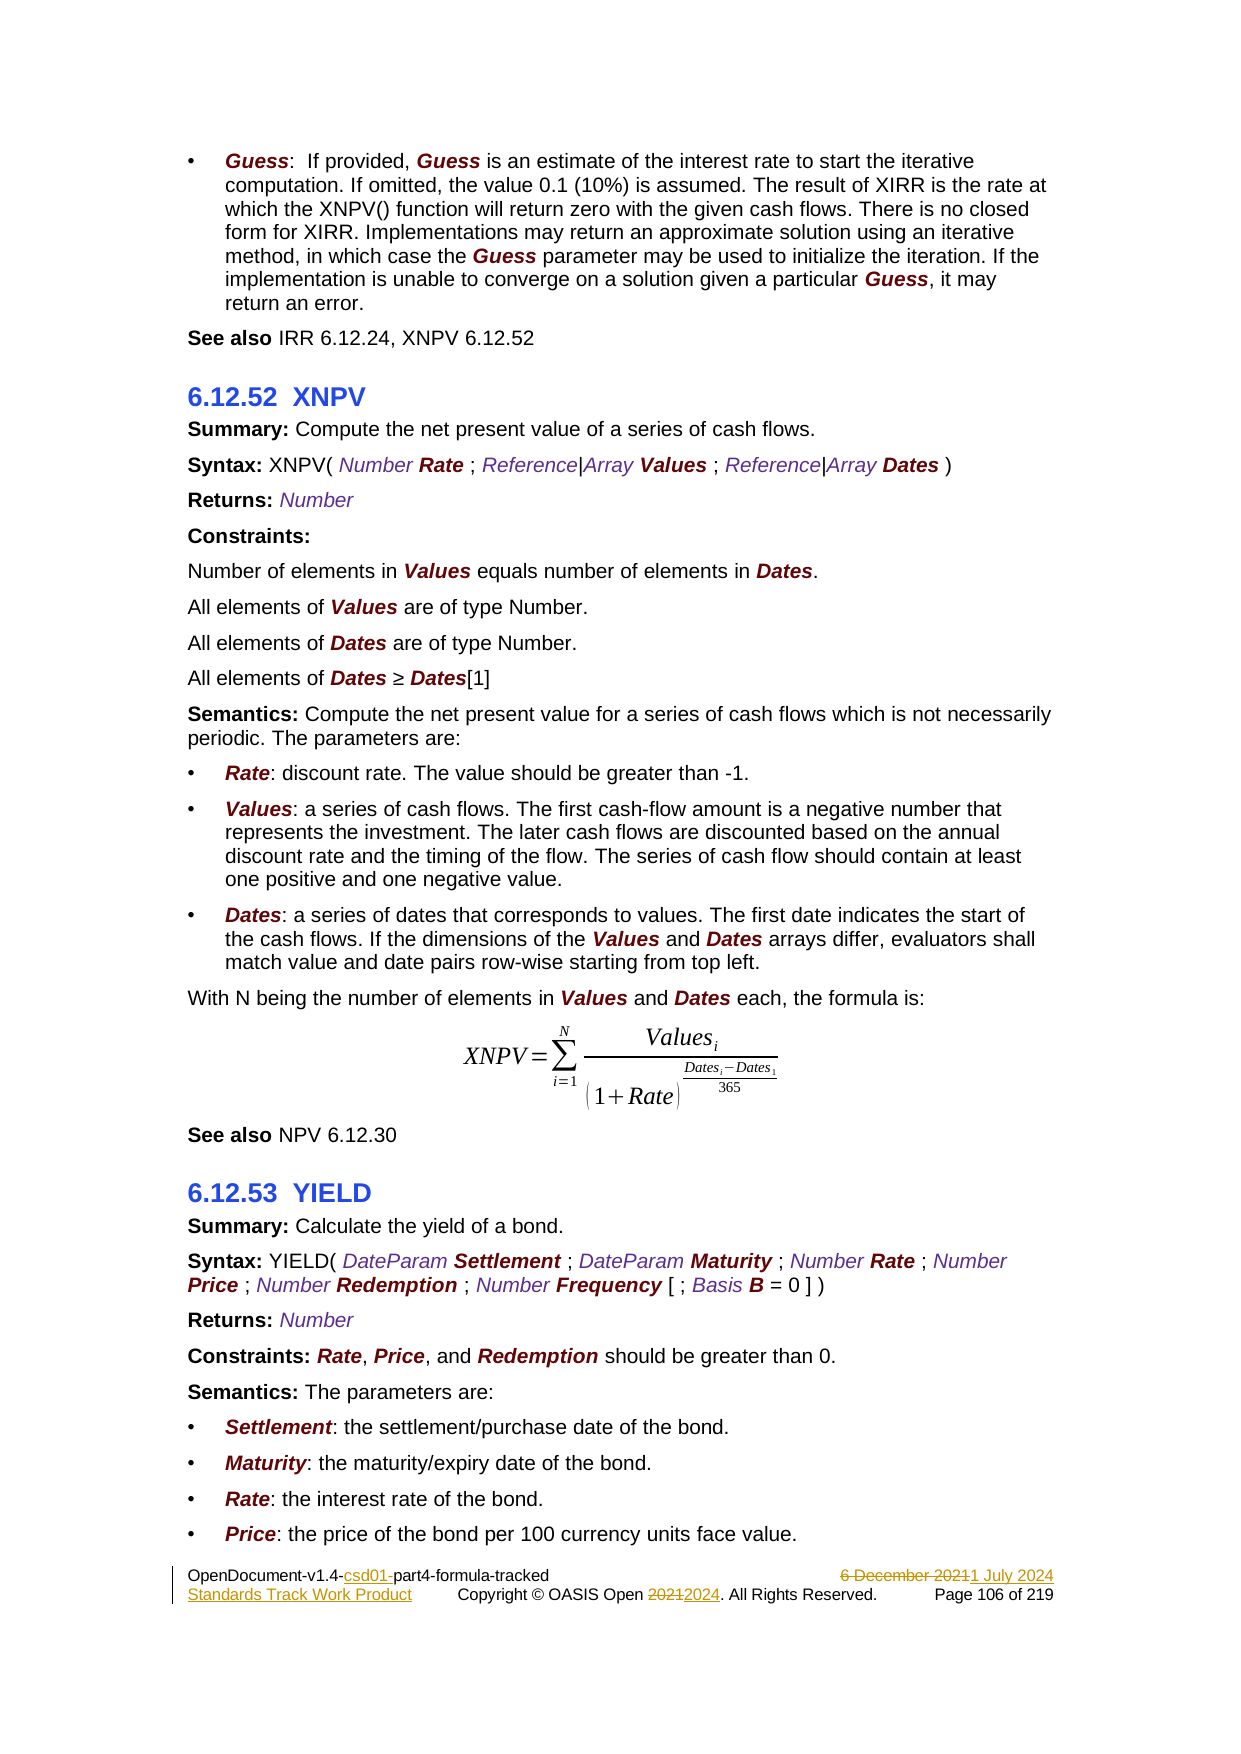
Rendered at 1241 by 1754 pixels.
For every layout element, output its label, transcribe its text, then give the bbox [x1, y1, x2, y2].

text All elements of Dates are of type Number. [187, 631, 1053, 655]
subtitle XNPV [187, 381, 1053, 411]
text Returns: Number [187, 489, 1053, 512]
list Values: a series of cash flows. The first cash-flow amount is a negative number that represents the investment. The later cash flows are discounted based on the annual discount rate and the timing of the flow. The series of cash flow should contain at least one positive and one negative value. [187, 797, 1053, 891]
list Rate: discount rate. The value should be greater than -1. [187, 762, 1053, 785]
text All elements of Values are of type Number. [187, 596, 1053, 619]
list Maturity: the maturity/expiry date of the bond. [187, 1451, 1053, 1475]
text See also NPV 6.12.30 [187, 1123, 1053, 1147]
list Guess: If provided, Guess is an estimate of the interest rate to start the iterative computation. If omitted, the value 0.1 (10%) is assumed. The result of XIRR is the rate at which the XNPV() function will return zero with the given cash flows. There is no closed form for XIRR. Implementations may return an approximate solution using an iterative method, in which case the Guess parameter may be used to initialize the iteration. If the implementation is unable to converge on a solution given a particular Guess, it may return an error. [187, 150, 1053, 315]
list Price: the price of the bond per 100 currency units face value. [187, 1523, 1053, 1546]
text See also IRR 6.12.24, XNPV 6.12.52 [187, 327, 1053, 350]
text Summary: Compute the net present value of a series of cash flows. [187, 417, 1053, 441]
list Settlement: the settlement/purchase date of the bond. [187, 1416, 1053, 1439]
text All elements of Dates ≥ Dates[1] [187, 667, 1053, 690]
text Summary: Calculate the yield of a bond. [187, 1214, 1053, 1238]
text Returns: Number [187, 1309, 1053, 1332]
subtitle YIELD [187, 1178, 1053, 1208]
text Constraints: [187, 524, 1053, 548]
text Semantics: Compute the net present value for a series of cash flows which is not necessarily periodic. The parameters are: [187, 702, 1053, 749]
list With N being the number of elements in Values and Dates each, the formula is: [187, 986, 1053, 1010]
text Semantics: The parameters are: [187, 1380, 1053, 1404]
text Number of elements in Values equals number of elements in Dates. [187, 560, 1053, 583]
text Syntax: YIELD( DateParam Settlement ; DateParam Maturity ; Number Rate ; Number Price ; Number Redemption ; Number Frequency [ ; Basis B = 0 ] ) [187, 1250, 1053, 1297]
text Syntax: XNPV( Number Rate ; Reference|Array Values ; Reference|Array Dates ) [187, 453, 1053, 477]
list Dates: a series of dates that corresponds to values. The first date indicates the start of the cash flows. If the dimensions of the Values and Dates arrays differ, evaluators shall match value and date pairs row-wise starting from top left. [187, 903, 1053, 974]
list Rate: the interest rate of the bond. [187, 1487, 1053, 1511]
text Constraints: Rate, Price, and Redemption should be greater than 0. [187, 1344, 1053, 1368]
